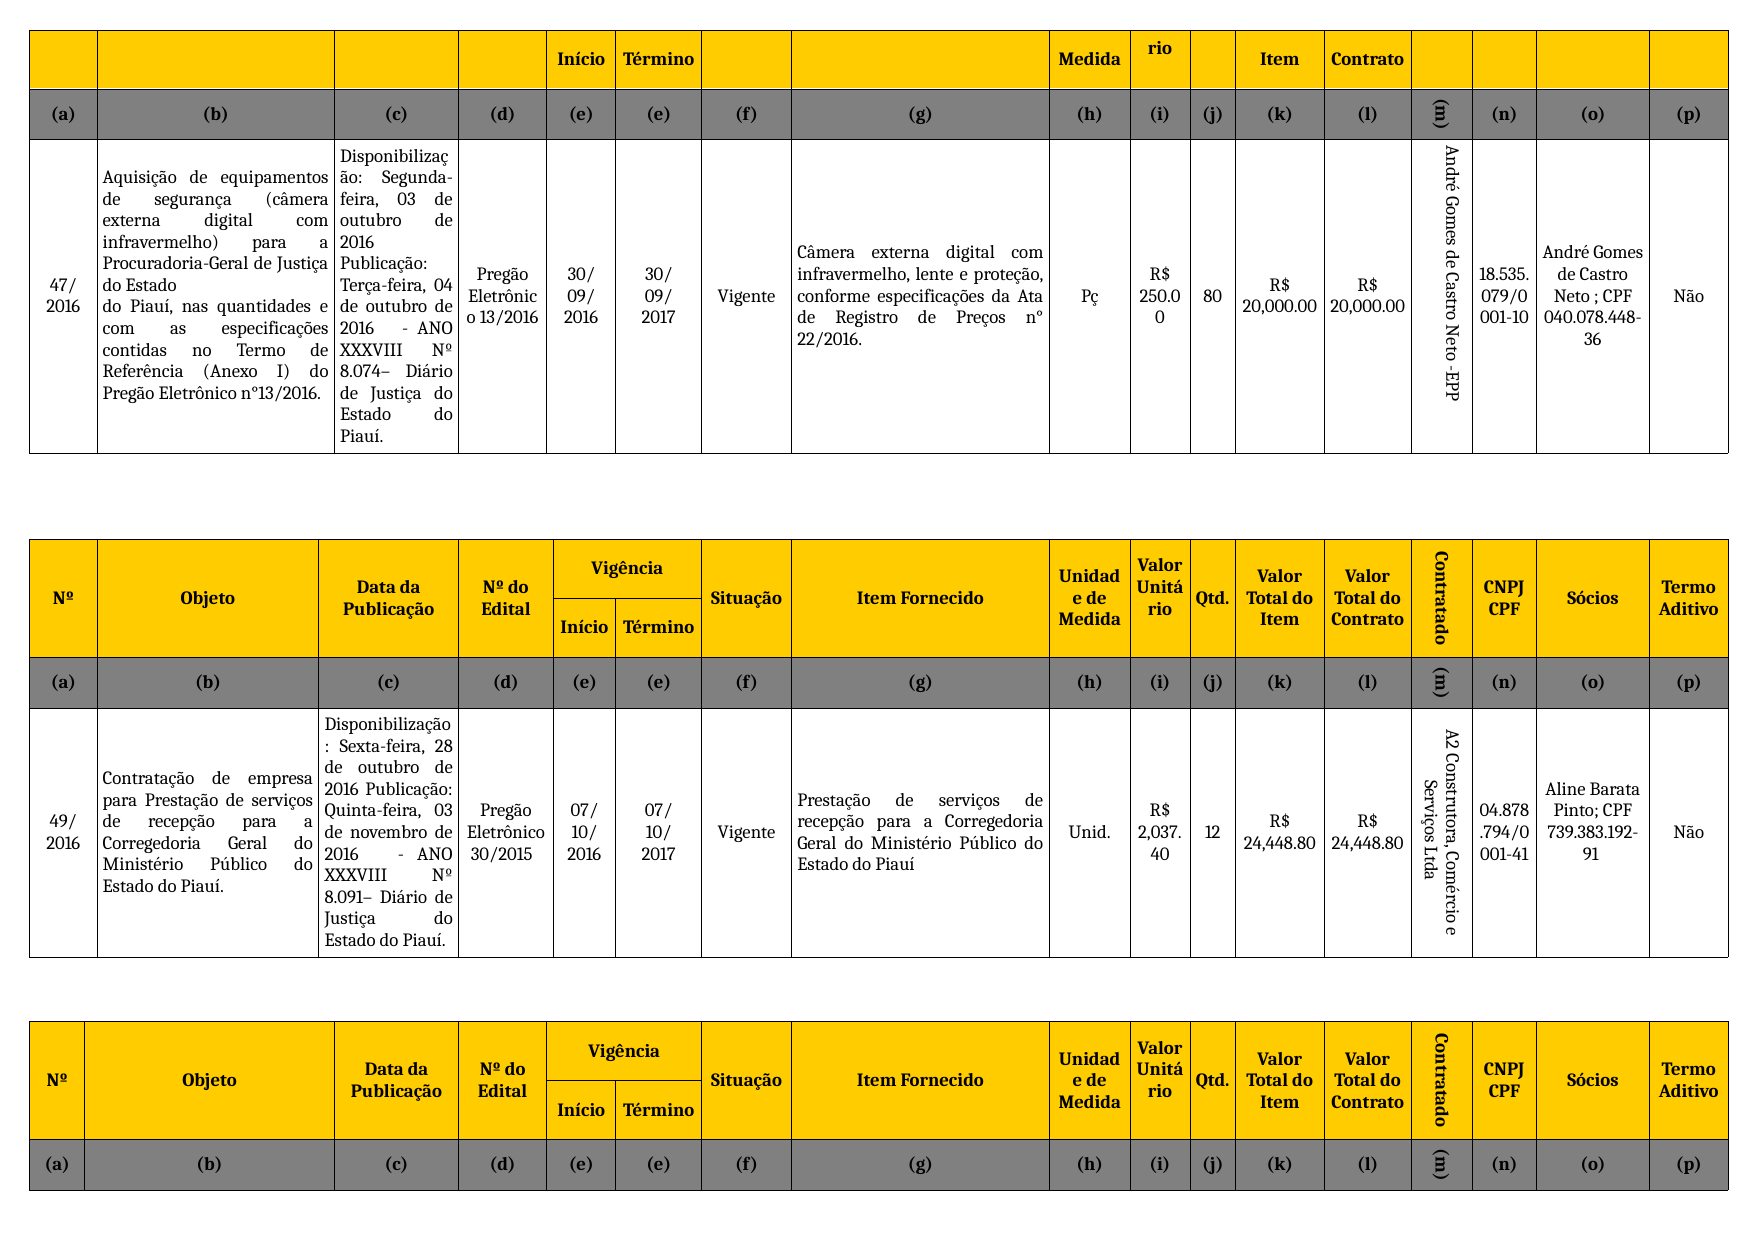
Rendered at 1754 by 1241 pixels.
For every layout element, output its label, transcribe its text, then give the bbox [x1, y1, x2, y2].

table_cell Vigente [702, 709, 791, 957]
table_cell Aline Barata Pinto; CPF 739.383.192-91 [1537, 709, 1649, 957]
table_cell (p) [1650, 658, 1728, 708]
table_cell (k) [1236, 1140, 1324, 1190]
table_cell (j) [1191, 90, 1235, 139]
table_cell 30/ 09/ 2016 [547, 140, 615, 453]
table_cell (o) [1537, 658, 1649, 708]
table_header Nº [30, 1022, 84, 1139]
table_cell (h) [1050, 658, 1130, 708]
table_cell (b) [98, 90, 334, 139]
table_cell Início [547, 1081, 615, 1139]
table_header Contratado [1412, 540, 1472, 657]
table_cell (p) [1650, 1140, 1728, 1190]
table_cell Disponibilização: Segunda-feira, 03 de outubro de 2016 Publicação: Terça-feira, 04 de outubro de 2016 - ANO XXXVIII Nº 8.074– Diário de Justiça do Estado do Piauí. [335, 140, 458, 453]
table_cell (a) [30, 90, 97, 139]
table_cell (f) [702, 658, 791, 708]
table_cell Aquisição de equipamentos de segurança (câmera externa digital com infravermelho) para a Procuradoria-Geral de Justiça do Estado do Piauí, nas quantidades e com as especificações contidas no Termo de Referência (Anexo I) do Pregão Eletrônico n°13/2016. [98, 140, 334, 453]
table_cell Vigente [702, 140, 791, 453]
table_cell (i) [1131, 90, 1190, 139]
table_cell (b) [98, 658, 318, 708]
table_cell 18.535.079/0001-10 [1473, 140, 1536, 453]
table_header Medida [1050, 31, 1130, 88]
table_cell (b) [85, 1140, 334, 1190]
table_cell 07/ 10/ 2016 [554, 709, 615, 957]
table_cell Não [1650, 140, 1728, 453]
table_cell (d) [459, 1140, 546, 1190]
table_cell (g) [792, 90, 1049, 139]
table_cell Não [1650, 709, 1728, 957]
table_cell (n) [1473, 1140, 1536, 1190]
table_cell (h) [1050, 1140, 1130, 1190]
table_header Nº do Edital [459, 1022, 546, 1139]
table_header CNPJ CPF [1473, 1022, 1536, 1139]
table_cell Pç [1050, 140, 1130, 453]
table_header Nº do Edital [459, 540, 553, 657]
table_header [30, 31, 97, 88]
table_cell (e) [616, 658, 701, 708]
table_cell André Gomes de Castro Neto -EPP [1412, 140, 1472, 453]
table_cell (n) [1473, 658, 1536, 708]
table_header Qtd. [1191, 1022, 1235, 1139]
table_cell Início [547, 31, 615, 88]
table_cell Prestação de serviços de recepção para a Corregedoria Geral do Ministério Público do Estado do Piauí [792, 709, 1049, 957]
table_cell R$ 24.448,80 [1325, 709, 1411, 957]
table_cell Início [554, 599, 615, 657]
table_cell (j) [1191, 658, 1235, 708]
table_header [98, 31, 334, 88]
table_header Objeto [85, 1022, 334, 1139]
table_cell (f) [702, 1140, 791, 1190]
table_cell 49/ 2016 [30, 709, 97, 957]
table_header Unidade de Medida [1050, 540, 1130, 657]
table_cell (d) [459, 90, 546, 139]
table_cell (l) [1325, 90, 1411, 139]
table_cell R$ 24.448,80 [1236, 709, 1324, 957]
table_header Vigência [554, 540, 701, 598]
table_header Data da Publicação [319, 540, 458, 657]
table_cell Pregão Eletrônico 13/2016 [459, 140, 546, 453]
table_cell (p) [1650, 90, 1728, 139]
table_header [335, 31, 458, 88]
table_header Item Fornecido [792, 540, 1049, 657]
table_header [792, 31, 1049, 88]
table_header [1412, 31, 1472, 88]
table_header Contrato [1325, 31, 1411, 88]
table_cell 07/ 10/ 2017 [616, 709, 701, 957]
table_cell R$ 20.000,00 [1236, 140, 1324, 453]
table_header [702, 31, 791, 88]
table_header [1650, 31, 1728, 88]
table_header Valor Total do Contrato [1325, 1022, 1411, 1139]
table_cell (c) [335, 1140, 458, 1190]
table_header Objeto [98, 540, 318, 657]
table_header [459, 31, 546, 88]
table_cell R$ 2.037,40 [1131, 709, 1190, 957]
table_cell (a) [30, 658, 97, 708]
table_cell 12 [1191, 709, 1235, 957]
table_cell (c) [335, 90, 458, 139]
table_header Vigência [547, 1022, 701, 1080]
table_cell (l) [1325, 658, 1411, 708]
table_cell Término [616, 599, 701, 657]
table_header Valor Unitário [1131, 540, 1190, 657]
table_cell Disponibilização: Sexta-feira, 28 de outubro de 2016 Publicação: Quinta-feira, 03 de novembro de 2016 - ANO XXXVIII Nº 8.091– Diário de Justiça do Estado do Piauí. [319, 709, 458, 957]
table_cell R$ 250,00 [1131, 140, 1190, 453]
table_cell (a) [30, 1140, 84, 1190]
table_cell Término [616, 31, 701, 88]
table_header Termo Aditivo [1650, 540, 1728, 657]
table_cell (o) [1537, 1140, 1649, 1190]
table_header Valor Total do Contrato [1325, 540, 1411, 657]
table_cell (i) [1131, 1140, 1190, 1190]
table_cell Câmera externa digital com infravermelho, lente e proteção, conforme especificações da Ata de Registro de Preços n° 22/2016. [792, 140, 1049, 453]
table_cell Unid. [1050, 709, 1130, 957]
table_cell (e) [547, 1140, 615, 1190]
table_header CNPJ CPF [1473, 540, 1536, 657]
table_cell R$ 20.000,00 [1325, 140, 1411, 453]
table_cell (k) [1236, 658, 1324, 708]
table_cell André Gomes de Castro Neto ; CPF 040.078.448-36 [1537, 140, 1649, 453]
table_cell (e) [616, 90, 701, 139]
table_cell Contratação de empresa para Prestação de serviços de recepção para a Corregedoria Geral do Ministério Público do Estado do Piauí. [98, 709, 318, 957]
table_cell (m) [1412, 658, 1472, 708]
table_header Valor Total do Item [1236, 1022, 1324, 1139]
table_cell (m) [1412, 1140, 1472, 1190]
table_cell 04.878.794/0001-41 [1473, 709, 1536, 957]
table_cell (e) [616, 1140, 701, 1190]
table_cell (d) [459, 658, 553, 708]
table_cell (l) [1325, 1140, 1411, 1190]
table_header Item [1236, 31, 1324, 88]
table_header [1191, 31, 1235, 88]
table_header Termo Aditivo [1650, 1022, 1728, 1139]
table_cell (m) [1412, 90, 1472, 139]
table_header rio [1131, 31, 1190, 88]
table_cell Término [616, 1081, 701, 1139]
table_cell (f) [702, 90, 791, 139]
table_header Sócios [1537, 1022, 1649, 1139]
table_header Data da Publicação [335, 1022, 458, 1139]
table_cell 47/ 2016 [30, 140, 97, 453]
table_header Situação [702, 540, 791, 657]
table_header Valor Total do Item [1236, 540, 1324, 657]
table_cell (n) [1473, 90, 1536, 139]
table_header Unidade de Medida [1050, 1022, 1130, 1139]
table_header Nº [30, 540, 97, 657]
table_cell (o) [1537, 90, 1649, 139]
table_cell (g) [792, 658, 1049, 708]
table_cell (c) [319, 658, 458, 708]
table_header Item Fornecido [792, 1022, 1049, 1139]
table_header Qtd. [1191, 540, 1235, 657]
table_header Sócios [1537, 540, 1649, 657]
table_cell (e) [547, 90, 615, 139]
table_cell (k) [1236, 90, 1324, 139]
table_cell 30/ 09/ 2017 [616, 140, 701, 453]
table_header [1537, 31, 1649, 88]
table_header Contratado [1412, 1022, 1472, 1139]
table_header Situação [702, 1022, 791, 1139]
table_cell Pregão Eletrônico 30/2015 [459, 709, 553, 957]
table_cell (h) [1050, 90, 1130, 139]
table_cell A2 Construtora, Comércio e Serviços Ltda [1412, 709, 1472, 957]
table_cell (i) [1131, 658, 1190, 708]
table_cell (e) [554, 658, 615, 708]
table_cell (g) [792, 1140, 1049, 1190]
table_cell (j) [1191, 1140, 1235, 1190]
table_cell 80 [1191, 140, 1235, 453]
table_header [1473, 31, 1536, 88]
table_header Valor Unitário [1131, 1022, 1190, 1139]
